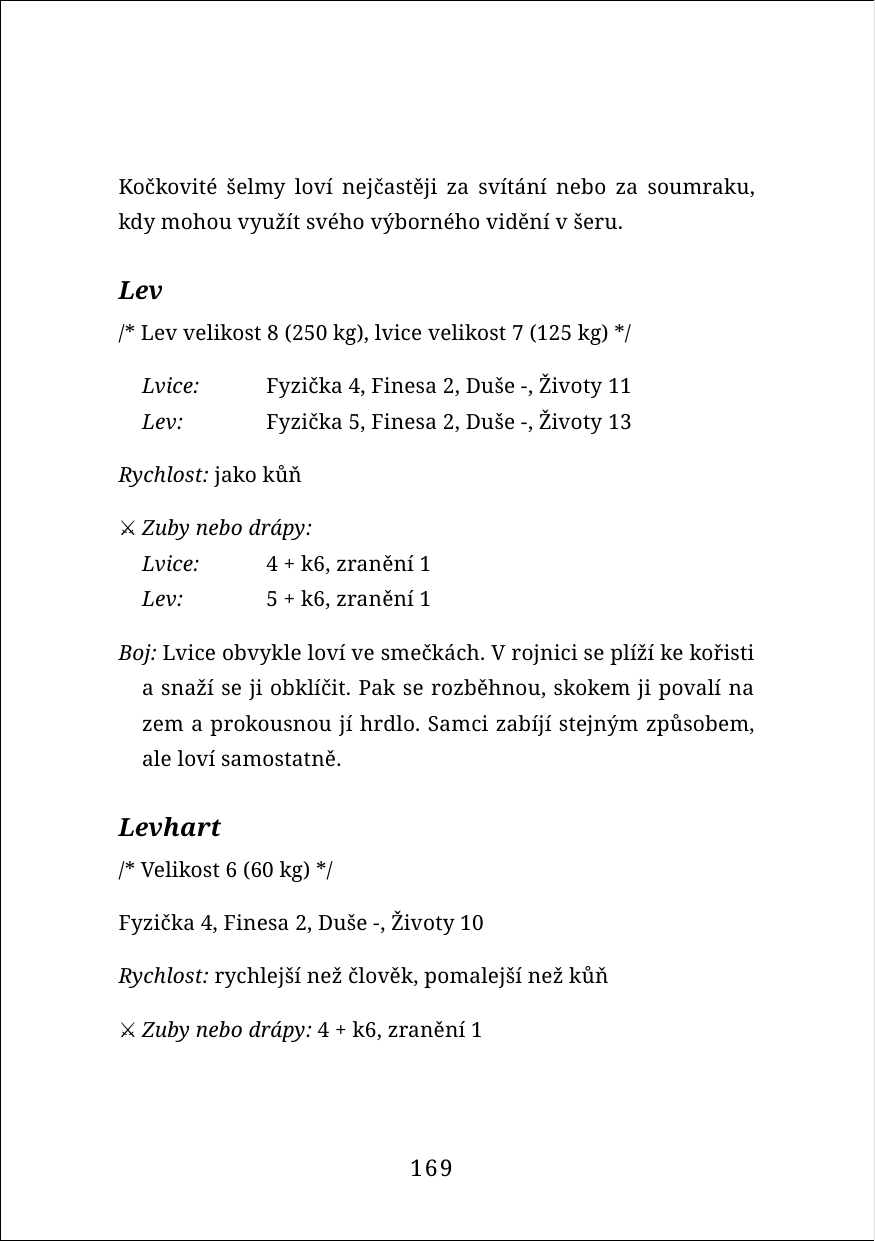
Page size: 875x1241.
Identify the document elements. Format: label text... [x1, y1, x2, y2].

text Rychlost: jako kůň [118, 460, 756, 488]
text Fyzička 4, Finesa 2, Duše -, Životy 10 [118, 908, 756, 937]
text Lev: Fyzička 5, Finesa 2, Duše -, Životy 13 [142, 407, 756, 435]
subtitle Lev [118, 272, 756, 306]
text Lvice: 4 + k6, zranění 1 [142, 549, 756, 577]
text Rychlost: rychlejší než člověk, pomalejší než kůň [118, 961, 756, 990]
text /* Lev velikost 8 (250 kg), lvice velikost 7 (125 kg) */ [118, 318, 756, 347]
text /* Velikost 6 (60 kg) */ [118, 855, 756, 883]
text Kočkovité šelmy loví nejčastěji za svítání nebo za soumraku, kdy mohou využít svého výborného vidění v šeru. [118, 172, 756, 236]
text Lvice: Fyzička 4, Finesa 2, Duše -, Životy 11 [142, 371, 756, 400]
text Lev: 5 + k6, zranění 1 [142, 584, 756, 613]
text ⚔ Zuby nebo drápy: 4 + k6, zranění 1 [118, 1015, 756, 1043]
text Boj: Lvice obvykle loví ve smečkách. V rojnici se plíží ke kořisti a snaží se ji obklíčit. Pak se rozběhnou, skokem ji povalí na zem a prokousnou jí hrdlo. Samci zabíjí stejným způsobem, ale loví samostatně. [118, 638, 756, 773]
subtitle Levhart [118, 809, 756, 843]
text ⚔ Zuby nebo drápy: [118, 513, 756, 542]
